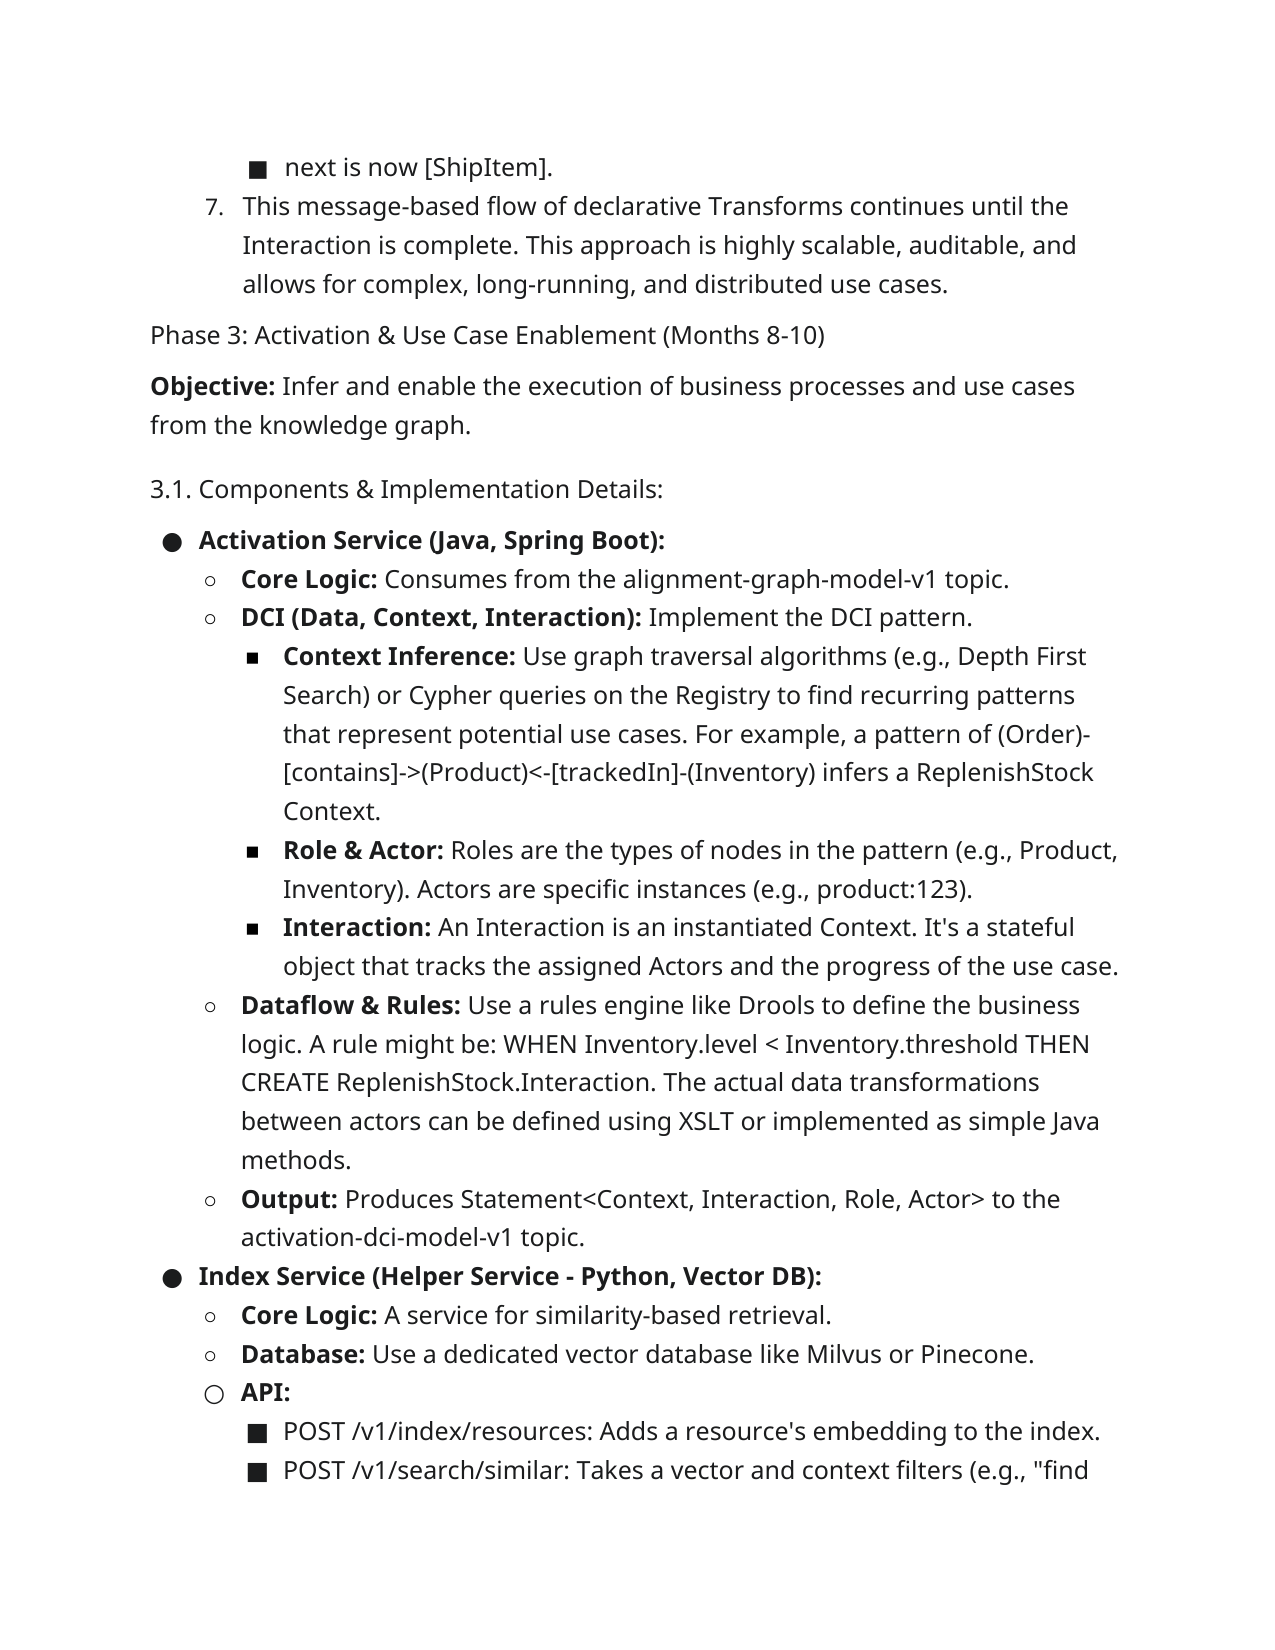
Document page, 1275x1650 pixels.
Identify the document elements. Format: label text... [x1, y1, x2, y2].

list API: [203, 1375, 1125, 1409]
list POST /v1/index/resources: Adds a resource's embedding to the index. [245, 1414, 1125, 1448]
subtitle Phase 3: Activation & Use Case Enablement (Months 8-10) [150, 317, 1125, 352]
list Interaction: An Interaction is an instantiated Context. It's a stateful object that tracks the assigned Actors and the progress of the use case. [245, 910, 1125, 983]
list Role & Actor: Roles are the types of nodes in the pattern (e.g., Product, Inventory). Actors are specific instances (e.g., product:123). [245, 832, 1125, 905]
subtitle 3.1. Components & Implementation Details: [150, 471, 1125, 505]
list Database: Use a dedicated vector database like Milvus or Pinecone. [203, 1336, 1125, 1370]
list DCI (Data, Context, Interaction): Implement the DCI pattern. [203, 600, 1125, 634]
list Dataflow & Rules: Use a rules engine like Drools to define the business logic. A rule might be: WHEN Inventory.level < Inventory.threshold THEN CREATE ReplenishStock.Interaction. The actual data transformations between actors can be defined using XSLT or implemented as simple Java methods. [203, 987, 1125, 1177]
text Objective: Infer and enable the execution of business processes and use cases from the knowledge graph. [150, 369, 1125, 442]
list Context Inference: Use graph traversal algorithms (e.g., Depth First Search) or Cypher queries on the Registry to find recurring patterns that represent potential use cases. For example, a pattern of (Order)-[contains]->(Product)<-[trackedIn]-(Inventory) infers a ReplenishStock Context. [245, 639, 1125, 828]
list Activation Service (Java, Spring Boot): [161, 522, 1125, 557]
list Output: Produces Statement<Context, Interaction, Role, Actor> to the activation-dci-model-v1 topic. [203, 1181, 1125, 1254]
list Core Logic: Consumes from the alignment-graph-model-v1 topic. [203, 561, 1125, 595]
list Core Logic: A service for similarity-based retrieval. [203, 1297, 1125, 1332]
list POST /v1/search/similar: Takes a vector and context filters (e.g., "find [245, 1452, 1125, 1487]
list Index Service (Helper Service - Python, Vector DB): [161, 1259, 1125, 1293]
list next is now [ShipItem]. [247, 150, 1125, 184]
list This message-based flow of declarative Transforms continues until the Interaction is complete. This approach is highly scalable, auditable, and allows for complex, long-running, and distributed use cases. [205, 189, 1125, 300]
